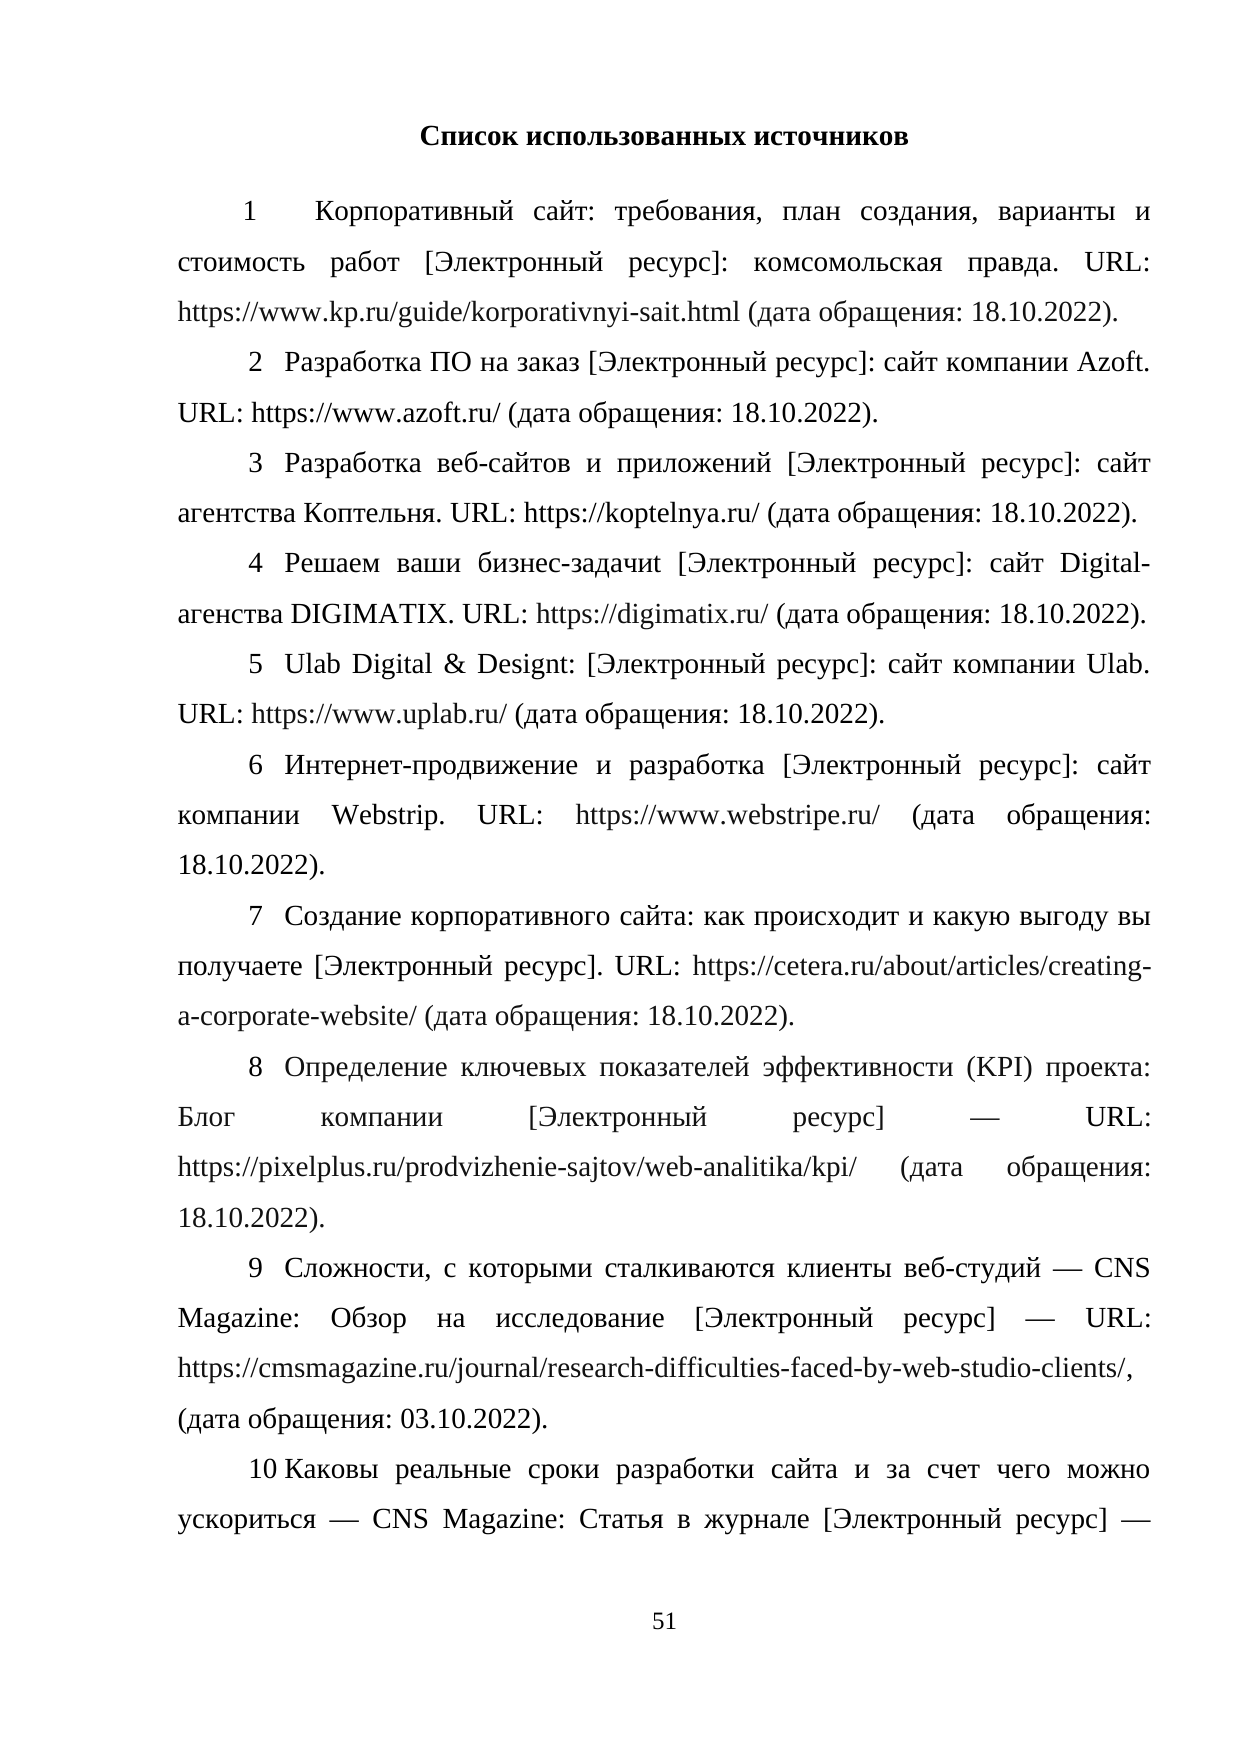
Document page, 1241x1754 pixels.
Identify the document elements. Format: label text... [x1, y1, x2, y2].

list Решаем ваши бизнес-задачиt [Электронный ресурс]: сайт Digital-агенства DIGIMATIX. URL: https://digimatix.ru/ (дата обращения: 18.10.2022). [177, 546, 1152, 629]
list Ulab Digital & Designt: [Электронный ресурс]: сайт компании Ulab. URL: https://www.uplab.ru/ (дата обращения: 18.10.2022). [177, 646, 1152, 730]
list Определение ключевых показателей эффективности (KPI) проекта: Блог компании [Электронный ресурс] — URL: https://pixelplus.ru/prodvizhenie-sajtov/web-analitika/kpi/ (дата обращения: 18.10.2022). [177, 1049, 1152, 1233]
list Корпоративный сайт: требования, план создания, варианты и стоимость работ [Электронный ресурс]: комсомольская правда. URL: https://www.kp.ru/guide/korporativnyi-sait.html (дата обращения: 18.10.2022). [177, 193, 1152, 328]
list Разработка ПО на заказ [Электронный ресурс]: сайт компании Azoft. URL: https://www.azoft.ru/ (дата обращения: 18.10.2022). [177, 344, 1152, 428]
list Разработка веб-сайтов и приложений [Электронный ресурс]: сайт агентства Коптельня. URL: https://koptelnya.ru/ (дата обращения: 18.10.2022). [177, 445, 1152, 529]
list Каковы реальные сроки разработки сайта и за счет чего можно ускориться — CNS Magazine: Статья в журнале [Электронный ресурс] — [177, 1451, 1152, 1535]
list Интернет-продвижение и разработка [Электронный ресурс]: сайт компании Webstrip. URL: https://www.webstripe.ru/ (дата обращения: 18.10.2022). [177, 747, 1152, 881]
list Сложности, с которыми сталкиваются клиенты веб-студий — CNS Magazine: Обзор на исследование [Электронный ресурс] — URL: https://cmsmagazine.ru/journal/research-difficulties-faced-by-web-studio-clients/, (дата обращения: 03.10.2022). [177, 1250, 1152, 1434]
list Создание корпоративного сайта: как происходит и какую выгоду вы получаете [Электронный ресурс]. URL: https://cetera.ru/about/articles/creating-a-corporate-website/ (дата обращения: 18.10.2022). [177, 898, 1152, 1032]
subtitle Список использованных источников [177, 118, 1152, 152]
